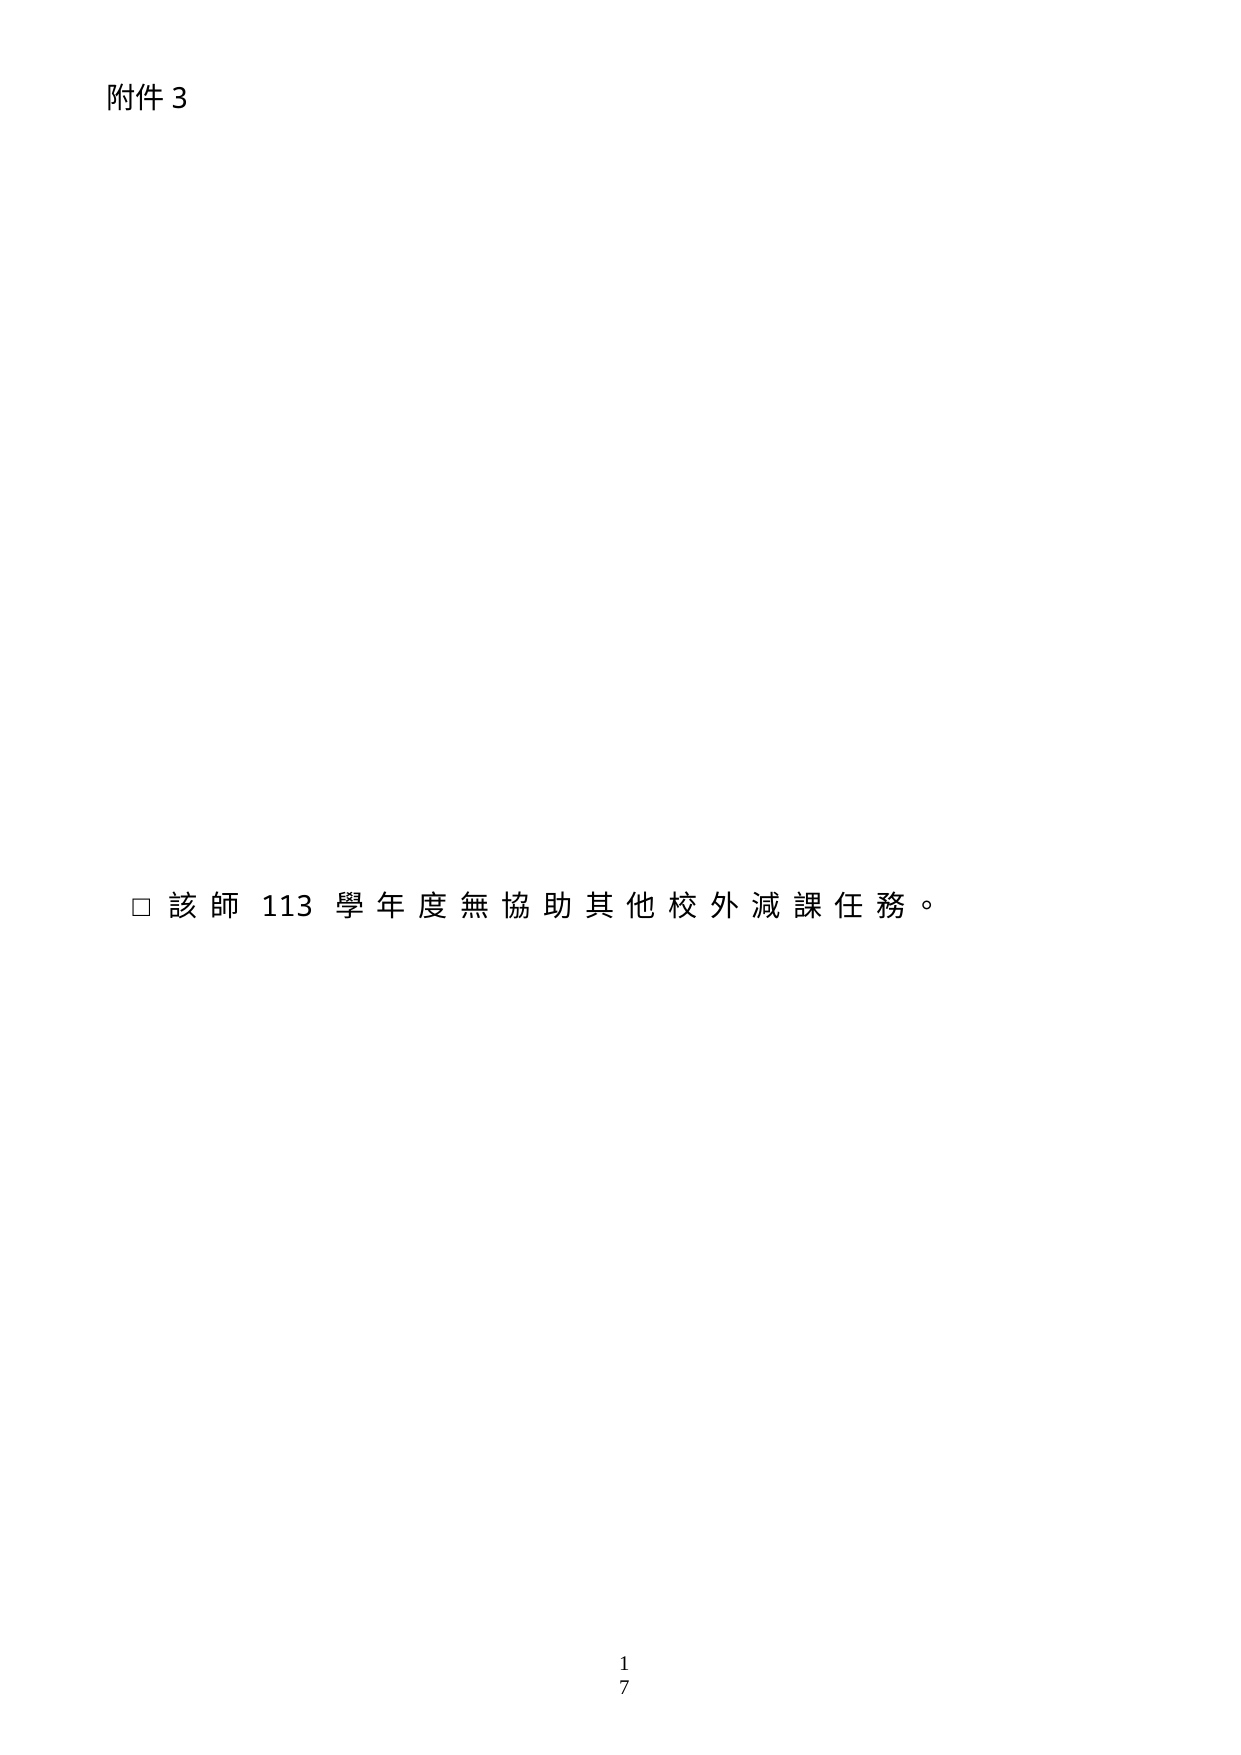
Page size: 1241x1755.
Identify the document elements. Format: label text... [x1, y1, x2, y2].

text □該師113學年度無協助其他校外減課任務。 [120, 853, 1120, 915]
